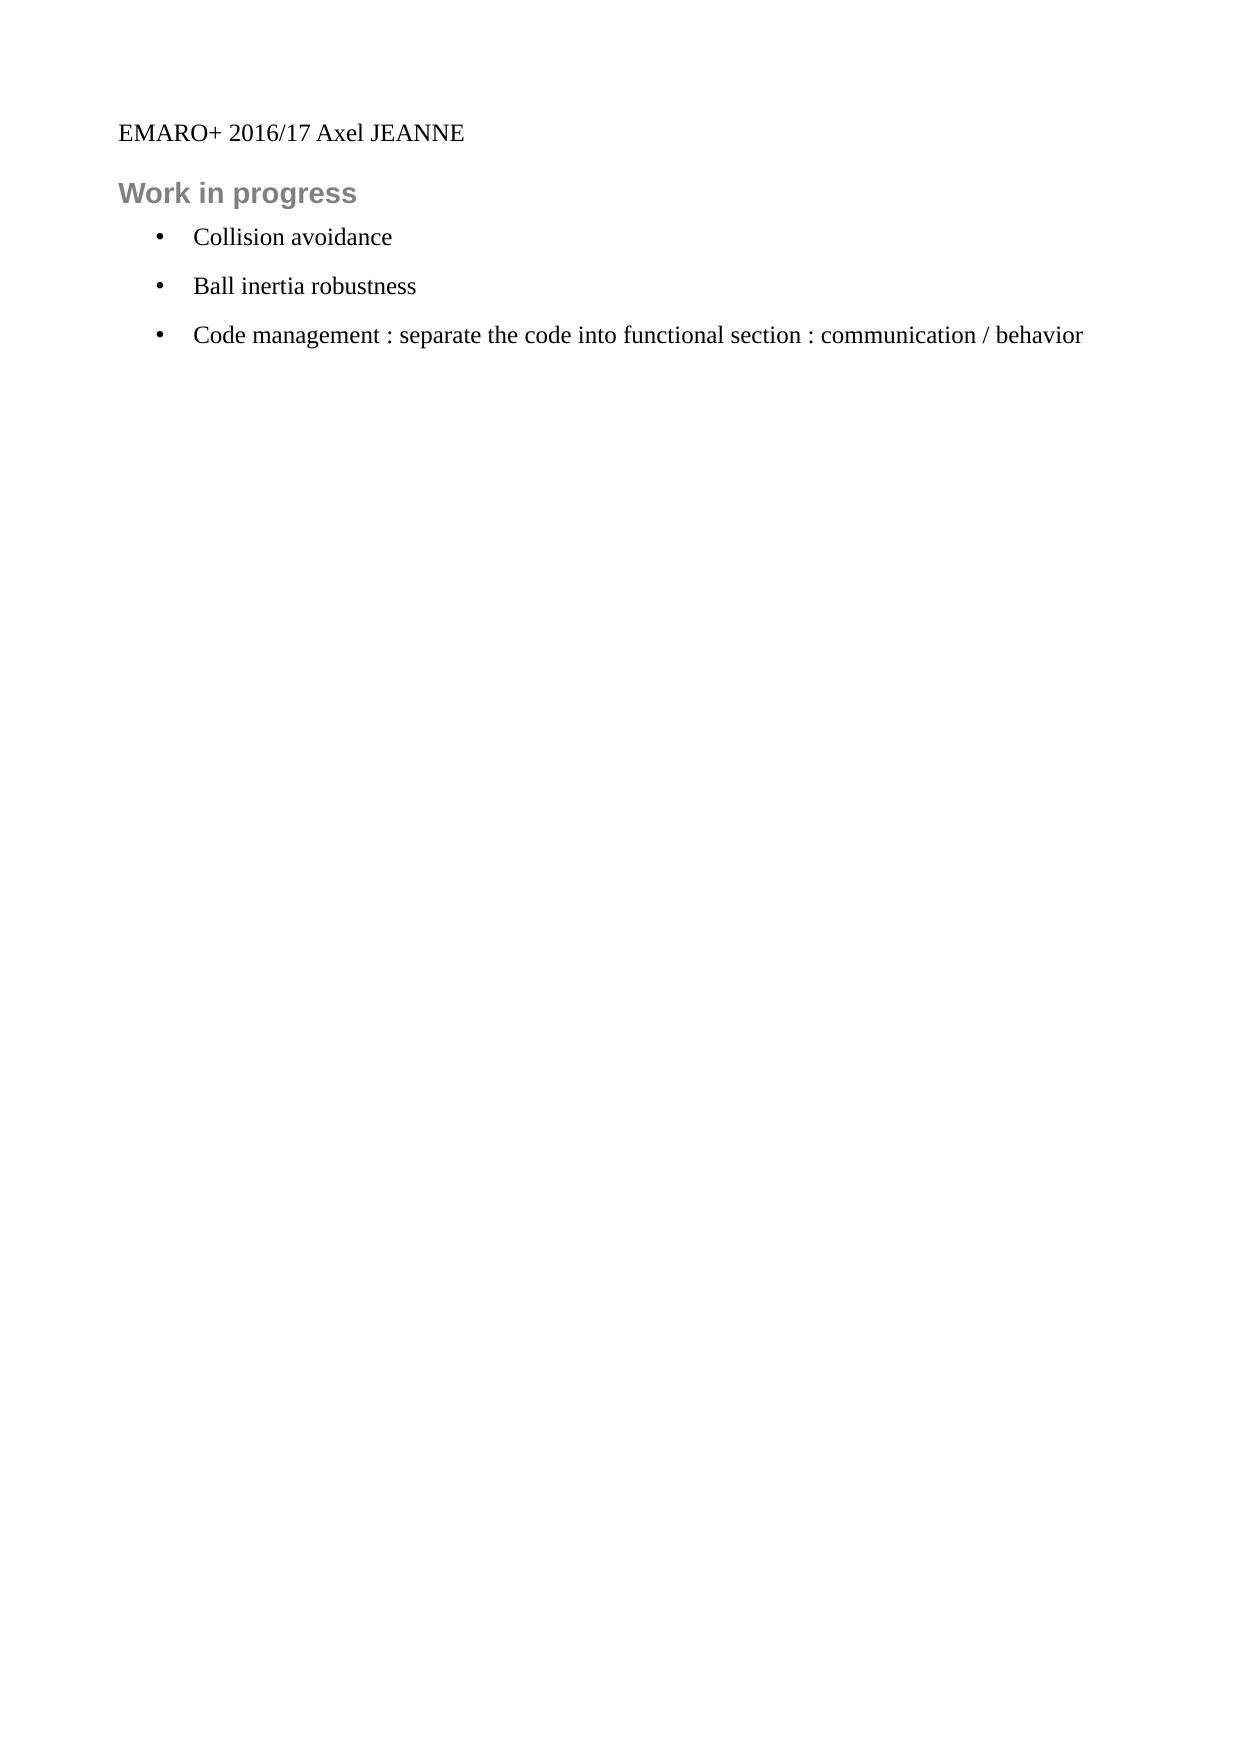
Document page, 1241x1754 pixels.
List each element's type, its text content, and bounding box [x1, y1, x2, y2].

subtitle Work in progress [118, 176, 1122, 210]
list Collision avoidance [156, 222, 1122, 251]
list Ball inertia robustness [156, 271, 1122, 300]
list Code management : separate the code into functional section : communication / behavior [156, 321, 1122, 349]
